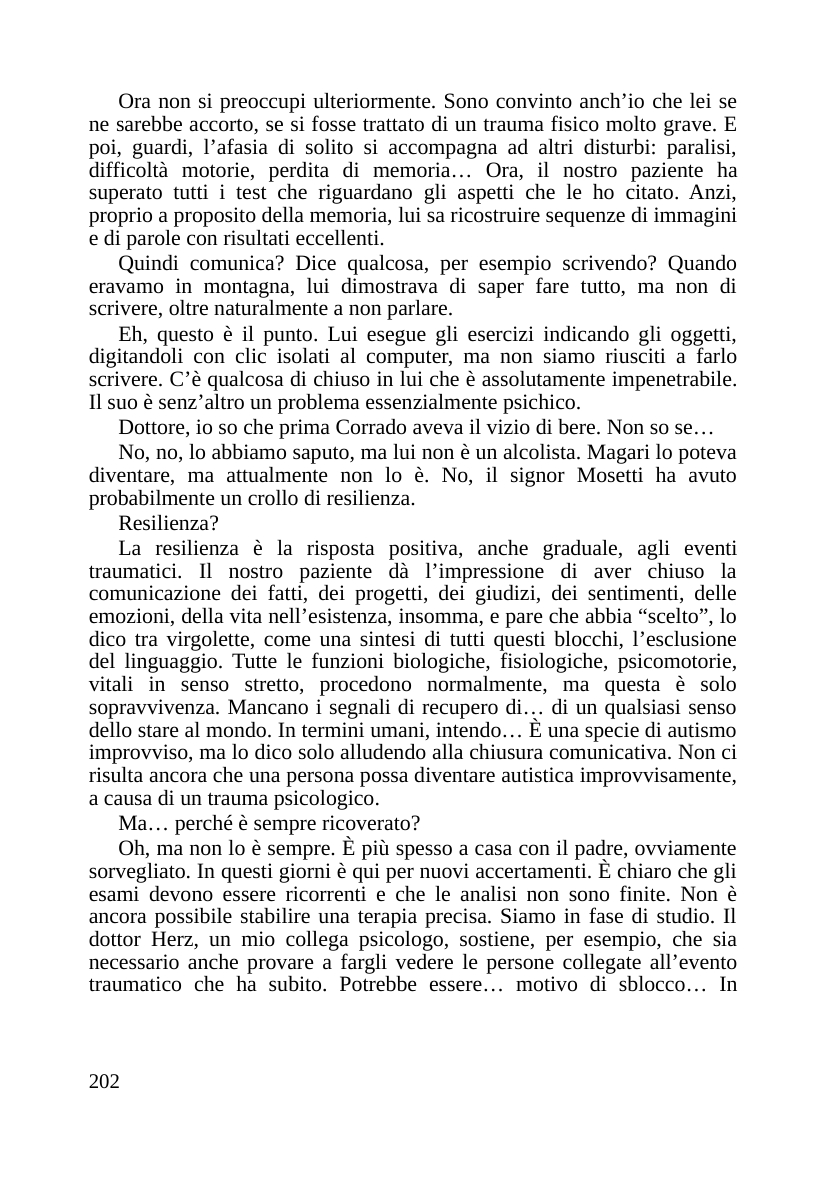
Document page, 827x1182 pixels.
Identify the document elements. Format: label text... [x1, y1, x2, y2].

text Ora non si preoccupi ulteriormente. Sono convinto anch’io che lei se ne sarebbe accorto, se si fosse trattato di un trauma fisico molto grave. E poi, guardi, l’afasia di solito si accompagna ad altri disturbi: paralisi, difficoltà motorie, perdita di memoria… Ora, il nostro paziente ha superato tutti i test che riguardano gli aspetti che le ho citato. Anzi, proprio a proposito della memoria, lui sa ricostruire sequenze di immagini e di parole con risultati eccellenti. [88, 88, 738, 250]
text Ma… perché è sempre ricoverato? [88, 810, 738, 835]
text Oh, ma non lo è sempre. È più spesso a casa con il padre, ovviamente sorvegliato. In questi giorni è qui per nuovi accertamenti. È chiaro che gli esami devono essere ricorrenti e che le analisi non sono finite. Non è ancora possibile stabilire una terapia precisa. Siamo in fase di studio. Il dottor Herz, un mio collega psicologo, sostiene, per esempio, che sia necessario anche provare a fargli vedere le persone collegate all’evento traumatico che ha subito. Potrebbe essere… motivo di sblocco… In [88, 835, 738, 997]
text La resilienza è la risposta positiva, anche graduale, agli eventi traumatici. Il nostro paziente dà l’impressione di aver chiuso la comunicazione dei fatti, dei progetti, dei giudizi, dei sentimenti, delle emozioni, della vita nell’esistenza, insomma, e pare che abbia “scelto”, lo dico tra virgolette, come una sintesi di tutti questi blocchi, l’esclusione del linguaggio. Tutte le funzioni biologiche, fisiologiche, psicomotorie, vitali in senso stretto, procedono normalmente, ma questa è solo sopravvivenza. Mancano i segnali di recupero di… di un qualsiasi senso dello stare al mondo. In termini umani, intendo… È una specie di autismo improvviso, ma lo dico solo alludendo alla chiusura comunicativa. Non ci risulta ancora che una persona possa diventare autistica improvvisamente, a causa di un trauma psicologico. [88, 535, 738, 810]
text Dottore, io so che prima Corrado aveva il vizio di bere. Non so se… [88, 414, 738, 439]
text Quindi comunica? Dice qualcosa, per esempio scrivendo? Quando eravamo in montagna, lui dimostrava di saper fare tutto, ma non di scrivere, oltre naturalmente a non parlare. [88, 250, 738, 321]
text Eh, questo è il punto. Lui esegue gli esercizi indicando gli oggetti, digitandoli con clic isolati al computer, ma non siamo riusciti a farlo scrivere. C’è qualcosa di chiuso in lui che è assolutamente impenetrabile. Il suo è senz’altro un problema essenzialmente psichico. [88, 321, 738, 414]
text Resilienza? [88, 510, 738, 535]
text No, no, lo abbiamo saputo, ma lui non è un alcolista. Magari lo poteva diventare, ma attualmente non lo è. No, il signor Mosetti ha avuto probabilmente un crollo di resilienza. [88, 439, 738, 510]
